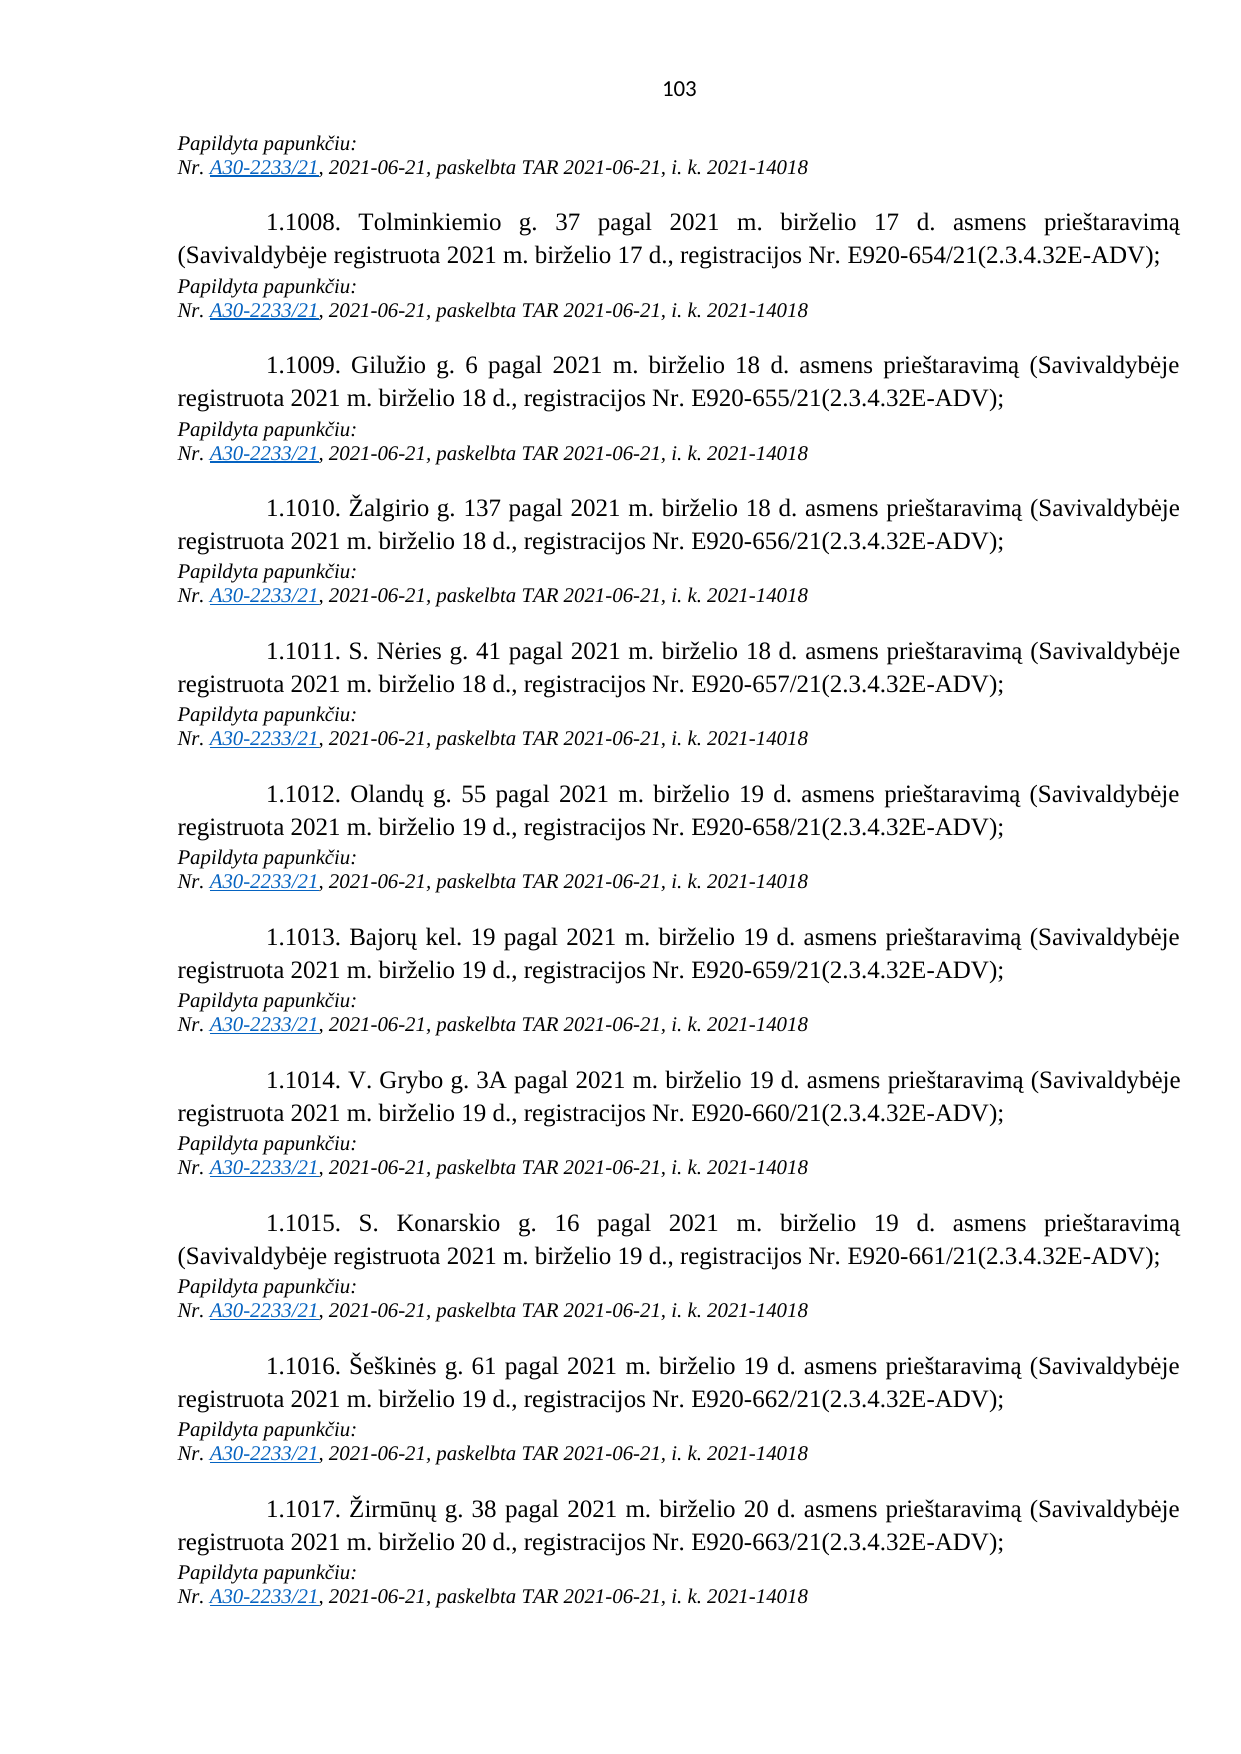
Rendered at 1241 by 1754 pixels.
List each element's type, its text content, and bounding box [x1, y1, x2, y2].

text Papildyta papunkčiu: [177, 845, 1181, 869]
text Nr. A30-2233/21, 2021-06-21, paskelbta TAR 2021-06-21, i. k. 2021-14018 [177, 1441, 1181, 1465]
text 1.1012. Olandų g. 55 pagal 2021 m. birželio 19 d. asmens prieštaravimą (Savivaldybėje registruota 2021 m. birželio 19 d., registracijos Nr. E920-658/21(2.3.4.32E-ADV); [177, 779, 1181, 841]
text Papildyta papunkčiu: [177, 559, 1181, 583]
text 1.1015. S. Konarskio g. 16 pagal 2021 m. birželio 19 d. asmens prieštaravimą (Savivaldybėje registruota 2021 m. birželio 19 d., registracijos Nr. E920-661/21(2.3.4.32E-ADV); [177, 1208, 1181, 1270]
text 1.1010. Žalgirio g. 137 pagal 2021 m. birželio 18 d. asmens prieštaravimą (Savivaldybėje registruota 2021 m. birželio 18 d., registracijos Nr. E920-656/21(2.3.4.32E-ADV); [177, 493, 1181, 555]
text Nr. A30-2233/21, 2021-06-21, paskelbta TAR 2021-06-21, i. k. 2021-14018 [177, 869, 1181, 893]
text Nr. A30-2233/21, 2021-06-21, paskelbta TAR 2021-06-21, i. k. 2021-14018 [177, 1584, 1181, 1608]
text 1.1016. Šeškinės g. 61 pagal 2021 m. birželio 19 d. asmens prieštaravimą (Savivaldybėje registruota 2021 m. birželio 19 d., registracijos Nr. E920-662/21(2.3.4.32E-ADV); [177, 1351, 1181, 1413]
text 1.1014. V. Grybo g. 3A pagal 2021 m. birželio 19 d. asmens prieštaravimą (Savivaldybėje registruota 2021 m. birželio 19 d., registracijos Nr. E920-660/21(2.3.4.32E-ADV); [177, 1065, 1181, 1127]
text Papildyta papunkčiu: [177, 1131, 1181, 1155]
text Papildyta papunkčiu: [177, 702, 1181, 726]
text 1.1011. S. Nėries g. 41 pagal 2021 m. birželio 18 d. asmens prieštaravimą (Savivaldybėje registruota 2021 m. birželio 18 d., registracijos Nr. E920-657/21(2.3.4.32E-ADV); [177, 636, 1181, 698]
text Nr. A30-2233/21, 2021-06-21, paskelbta TAR 2021-06-21, i. k. 2021-14018 [177, 1155, 1181, 1179]
text Nr. A30-2233/21, 2021-06-21, paskelbta TAR 2021-06-21, i. k. 2021-14018 [177, 583, 1181, 607]
text Papildyta papunkčiu: [177, 988, 1181, 1012]
text 1.1009. Gilužio g. 6 pagal 2021 m. birželio 18 d. asmens prieštaravimą (Savivaldybėje registruota 2021 m. birželio 18 d., registracijos Nr. E920-655/21(2.3.4.32E-ADV); [177, 350, 1181, 412]
text 1.1008. Tolminkiemio g. 37 pagal 2021 m. birželio 17 d. asmens prieštaravimą (Savivaldybėje registruota 2021 m. birželio 17 d., registracijos Nr. E920-654/21(2.3.4.32E-ADV); [177, 207, 1181, 269]
text Papildyta papunkčiu: [177, 1417, 1181, 1441]
text 1.1013. Bajorų kel. 19 pagal 2021 m. birželio 19 d. asmens prieštaravimą (Savivaldybėje registruota 2021 m. birželio 19 d., registracijos Nr. E920-659/21(2.3.4.32E-ADV); [177, 922, 1181, 984]
text Nr. A30-2233/21, 2021-06-21, paskelbta TAR 2021-06-21, i. k. 2021-14018 [177, 298, 1181, 322]
text Nr. A30-2233/21, 2021-06-21, paskelbta TAR 2021-06-21, i. k. 2021-14018 [177, 155, 1181, 179]
text Nr. A30-2233/21, 2021-06-21, paskelbta TAR 2021-06-21, i. k. 2021-14018 [177, 1298, 1181, 1322]
text Papildyta papunkčiu: [177, 416, 1181, 441]
text Papildyta papunkčiu: [177, 131, 1181, 155]
text Papildyta papunkčiu: [177, 1274, 1181, 1298]
text Nr. A30-2233/21, 2021-06-21, paskelbta TAR 2021-06-21, i. k. 2021-14018 [177, 1012, 1181, 1036]
text Nr. A30-2233/21, 2021-06-21, paskelbta TAR 2021-06-21, i. k. 2021-14018 [177, 441, 1181, 464]
text 1.1017. Žirmūnų g. 38 pagal 2021 m. birželio 20 d. asmens prieštaravimą (Savivaldybėje registruota 2021 m. birželio 20 d., registracijos Nr. E920-663/21(2.3.4.32E-ADV); [177, 1494, 1181, 1556]
text Papildyta papunkčiu: [177, 1560, 1181, 1584]
text Nr. A30-2233/21, 2021-06-21, paskelbta TAR 2021-06-21, i. k. 2021-14018 [177, 726, 1181, 750]
text Papildyta papunkčiu: [177, 273, 1181, 298]
